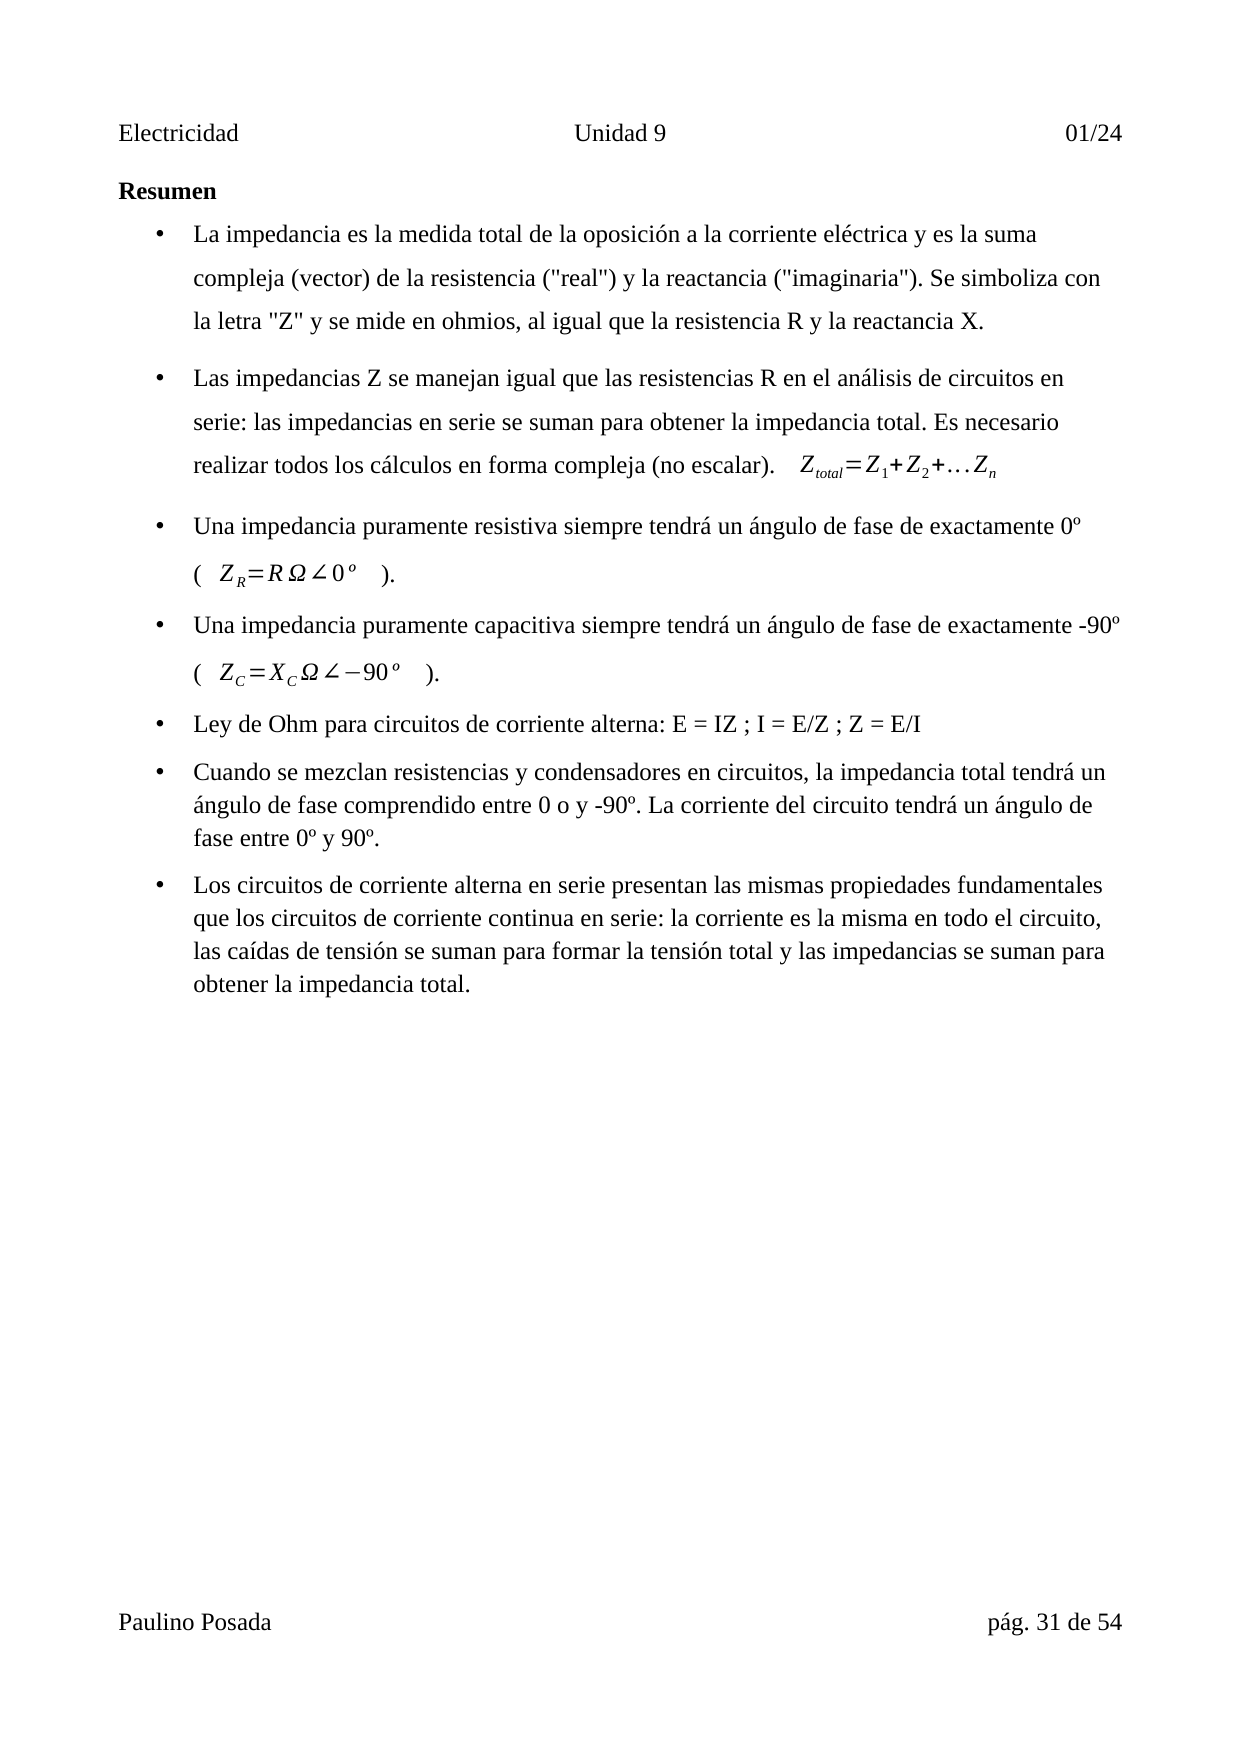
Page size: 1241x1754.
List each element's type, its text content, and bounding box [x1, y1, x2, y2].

list Las impedancias Z se manejan igual que las resistencias R en el análisis de circuitos en serie: las impedancias en serie se suman para obtener la impedancia total. Es necesario realizar todos los cálculos en forma compleja (no escalar). [156, 363, 1122, 482]
text Resumen [118, 176, 1122, 205]
list Los circuitos de corriente alterna en serie presentan las mismas propiedades fundamentales que los circuitos de corriente continua en serie: la corriente es la misma en todo el circuito, las caídas de tensión se suman para formar la tensión total y las impedancias se suman para obtener la impedancia total. [156, 870, 1122, 998]
list ( ). [156, 658, 1122, 690]
list ( ). [156, 559, 1122, 591]
list Cuando se mezclan resistencias y condensadores en circuitos, la impedancia total tendrá un ángulo de fase comprendido entre 0 o y -90º. La corriente del circuito tendrá un ángulo de fase entre 0º y 90º. [156, 757, 1122, 851]
list Ley de Ohm para circuitos de corriente alterna: E = IZ ; I = E/Z ; Z = E/I [156, 709, 1122, 738]
list La impedancia es la medida total de la oposición a la corriente eléctrica y es la suma compleja (vector) de la resistencia ("real") y la reactancia ("imaginaria"). Se simboliza con la letra "Z" y se mide en ohmios, al igual que la resistencia R y la reactancia X. [156, 219, 1122, 334]
list Una impedancia puramente resistiva siempre tendrá un ángulo de fase de exactamente 0º [156, 511, 1122, 540]
list Una impedancia puramente capacitiva siempre tendrá un ángulo de fase de exactamente -90º [156, 610, 1122, 639]
